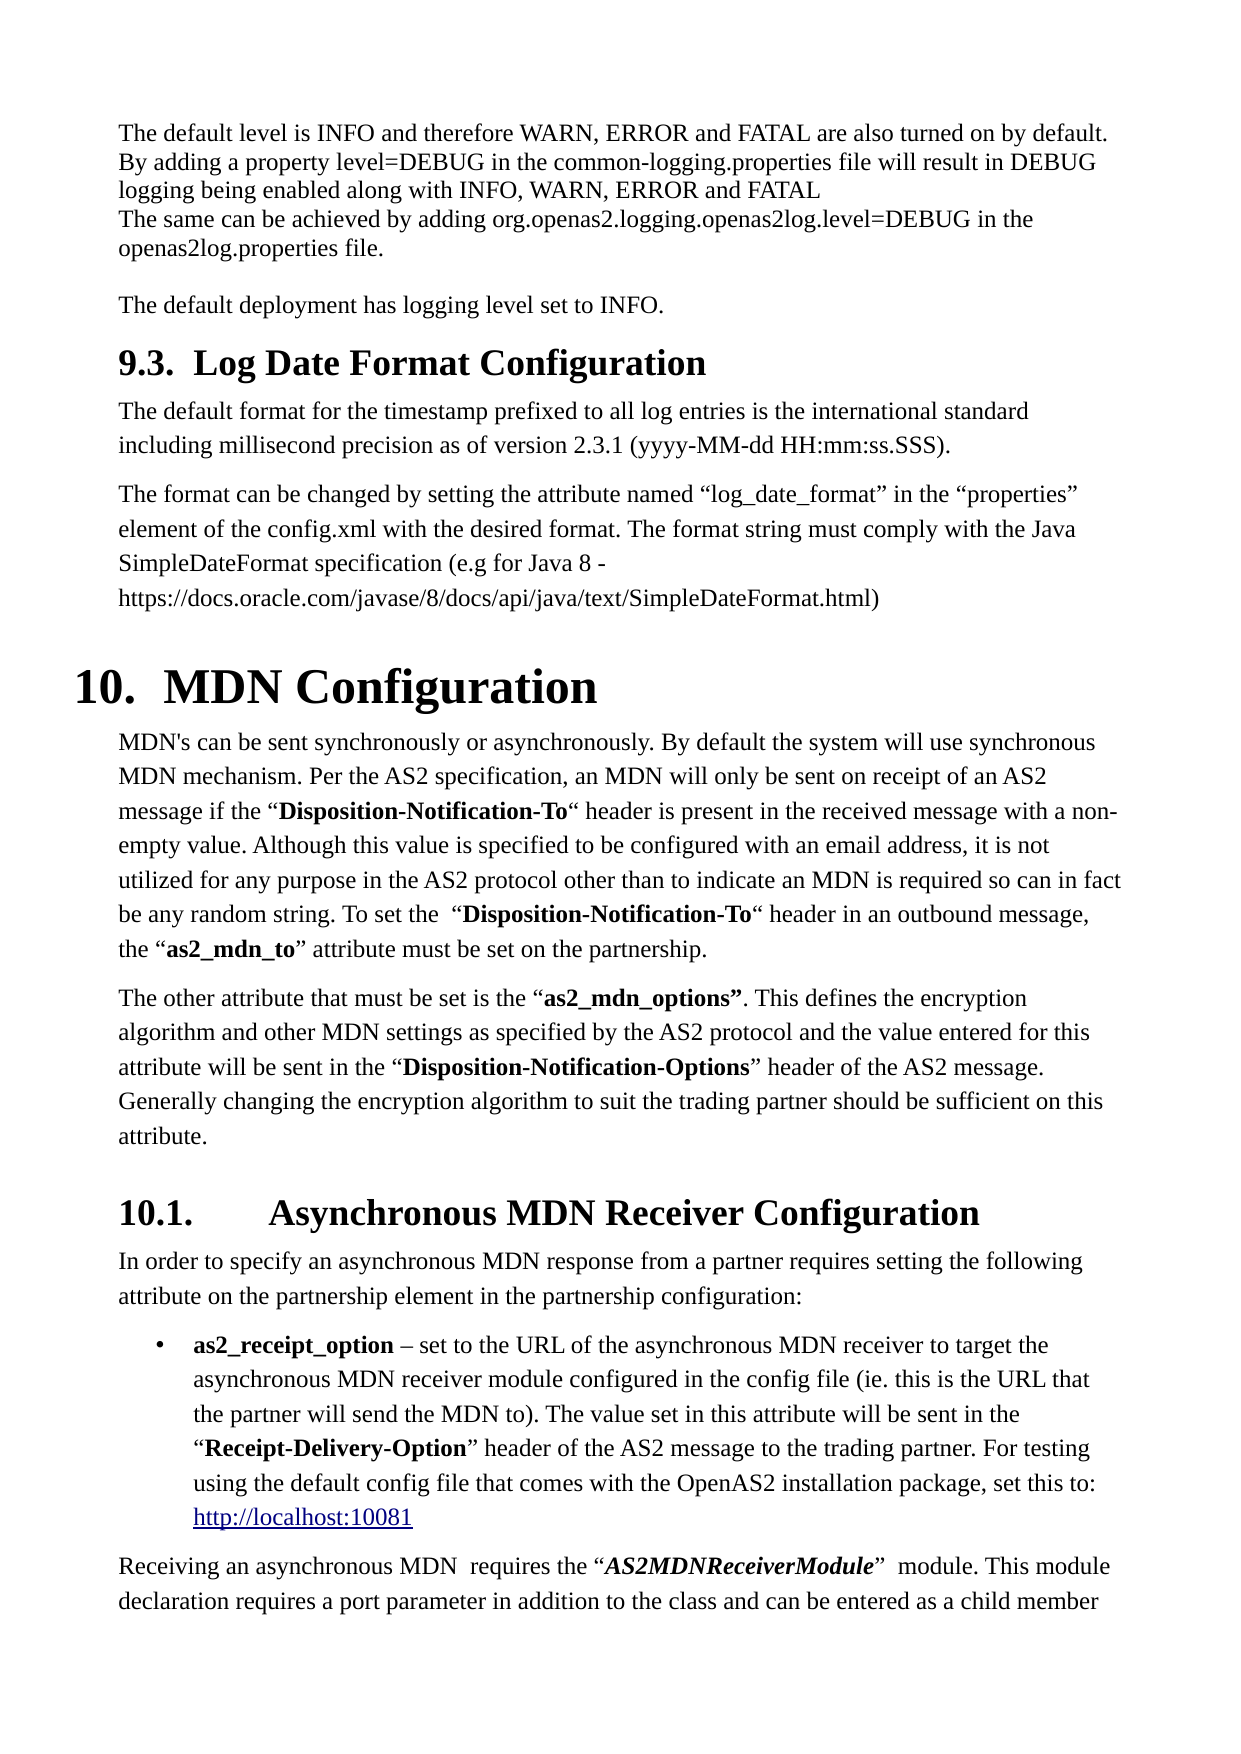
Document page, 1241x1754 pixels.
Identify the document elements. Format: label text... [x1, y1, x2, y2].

subtitle Log Date Format Configuration [118, 340, 1122, 383]
text The default level is INFO and therefore WARN, ERROR and FATAL are also turned on by default. [118, 118, 1122, 147]
text By adding a property level=DEBUG in the common-logging.properties file will result in DEBUG logging being enabled along with INFO, WARN, ERROR and FATAL [118, 147, 1122, 204]
text The same can be achieved by adding org.openas2.logging.openas2log.level=DEBUG in the openas2log.properties file. [118, 204, 1122, 262]
subtitle Asynchronous MDN Receiver Configuration [118, 1191, 1122, 1234]
text MDN's can be sent synchronously or asynchronously. By default the system will use synchronous MDN mechanism. Per the AS2 specification, an MDN will only be sent on receipt of an AS2 message if the “Disposition-Notification-To“ header is present in the received message with a non-empty value. Although this value is specified to be configured with an email address, it is not utilized for any purpose in the AS2 protocol other than to indicate an MDN is required so can in fact be any random string. To set the “Disposition-Notification-To“ header in an outbound message, the “as2_mdn_to” attribute must be set on the partnership. [118, 727, 1122, 962]
text The other attribute that must be set is the “as2_mdn_options”. This defines the encryption algorithm and other MDN settings as specified by the AS2 protocol and the value entered for this attribute will be sent in the “Disposition-Notification-Options” header of the AS2 message. Generally changing the encryption algorithm to suit the trading partner should be sufficient on this attribute. [118, 983, 1122, 1149]
text In order to specify an asynchronous MDN response from a partner requires setting the following attribute on the partnership element in the partnership configuration: [118, 1246, 1122, 1309]
list as2_receipt_option – set to the URL of the asynchronous MDN receiver to target the asynchronous MDN receiver module configured in the config file (ie. this is the URL that the partner will send the MDN to). The value set in this attribute will be sent in the “Receipt-Delivery-Option” header of the AS2 message to the trading partner. For testing using the default config file that comes with the OpenAS2 installation package, set this to: http://localhost:10081 [156, 1330, 1122, 1531]
subtitle MDN Configuration [73, 657, 1122, 714]
text The format can be changed by setting the attribute named “log_date_format” in the “properties” element of the config.xml with the desired format. The format string must comply with the Java SimpleDateFormat specification (e.g for Java 8 - https://docs.oracle.com/javase/8/docs/api/java/text/SimpleDateFormat.html) [118, 479, 1122, 612]
text Receiving an asynchronous MDN requires the “AS2MDNReceiverModule” module. This module declaration requires a port parameter in addition to the class and can be entered as a child member [118, 1551, 1122, 1614]
text The default deployment has logging level set to INFO. [118, 291, 1122, 319]
text The default format for the timestamp prefixed to all log entries is the international standard including millisecond precision as of version 2.3.1 (yyyy-MM-dd HH:mm:ss.SSS). [118, 396, 1122, 459]
